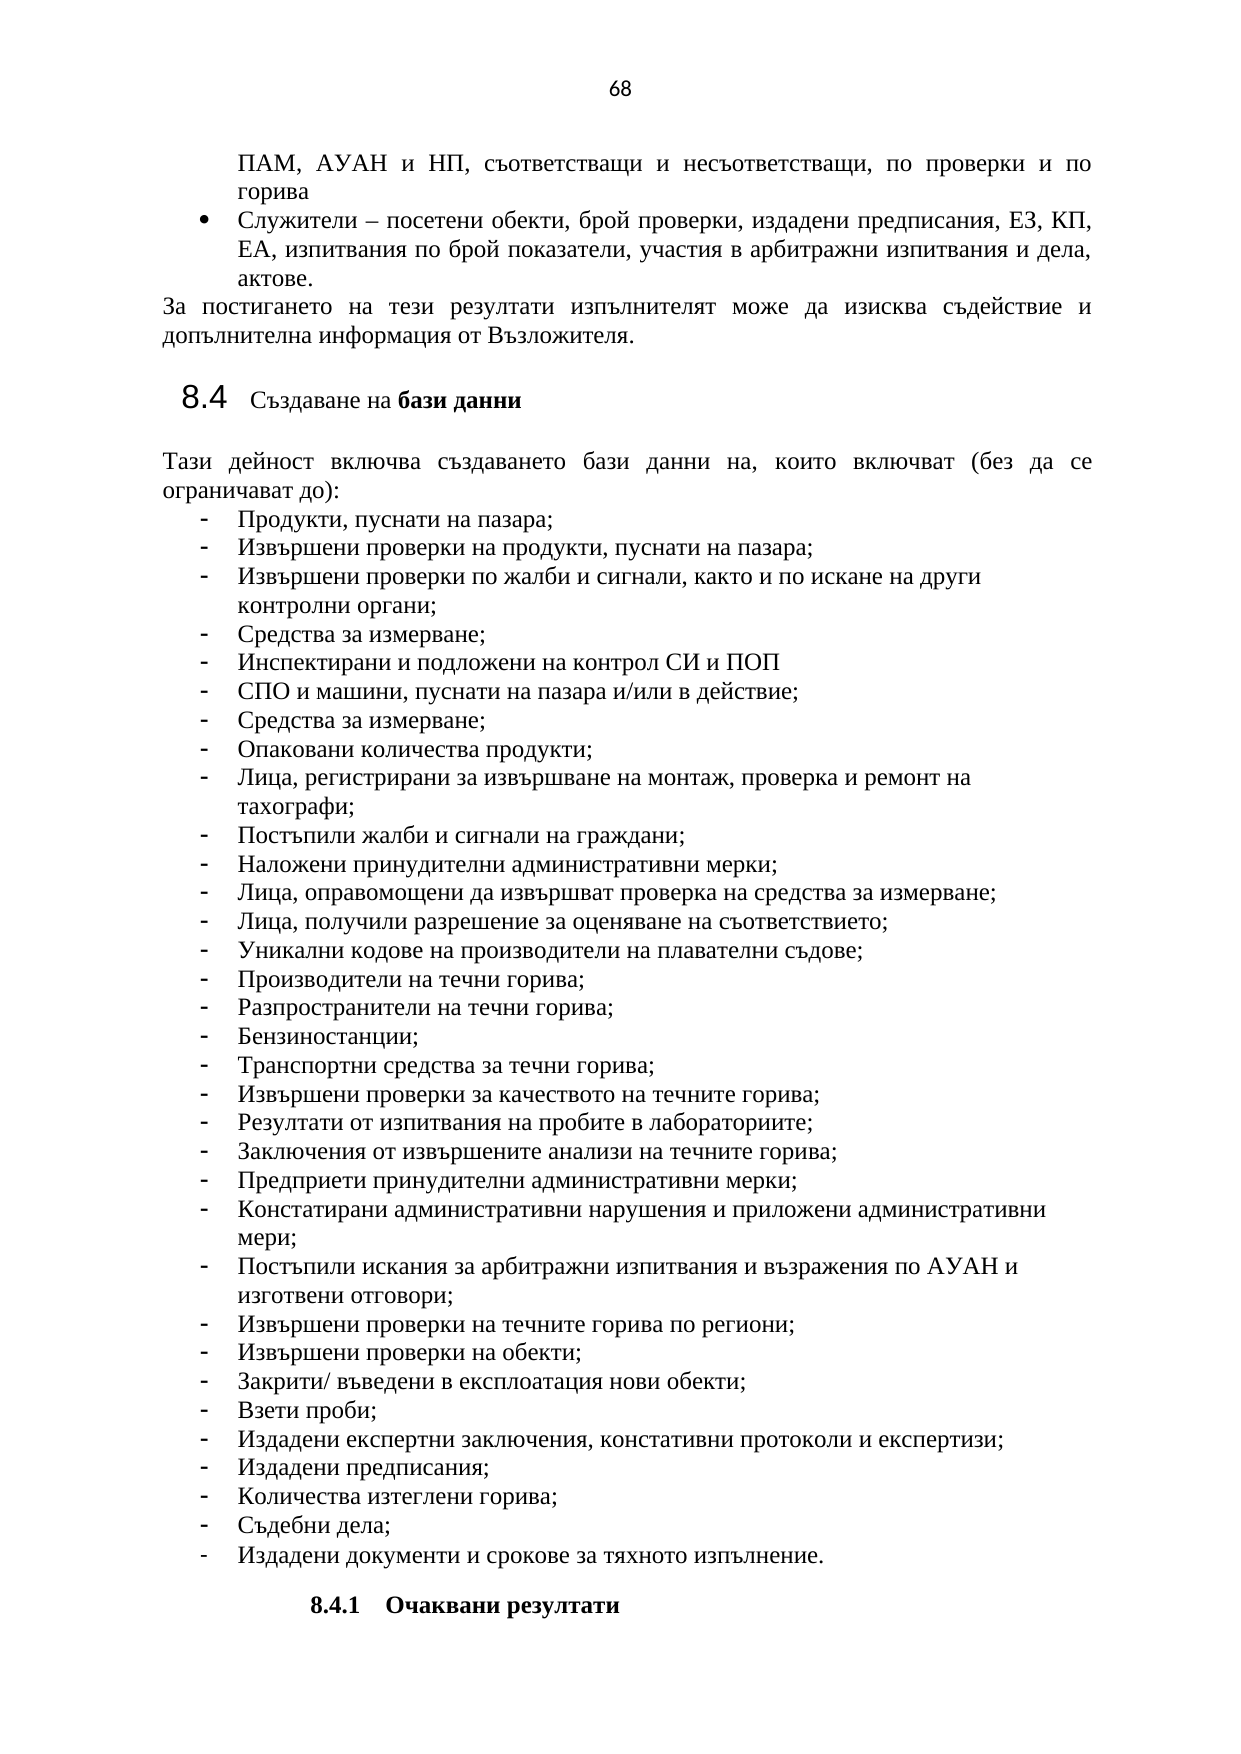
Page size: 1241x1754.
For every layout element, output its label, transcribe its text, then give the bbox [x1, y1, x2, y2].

list Продукти, пуснати на пазара; [200, 504, 1093, 532]
list Резултати от изпитвания на пробите в лабораториите; [200, 1107, 1093, 1136]
list Извършени проверки на течните горива по региони; [200, 1309, 1093, 1337]
list Извършени проверки по жалби и сигнали, както и по искане на други контролни органи; [200, 561, 1093, 619]
list Транспортни средства за течни горива; [200, 1050, 1093, 1079]
list Опаковани количества продукти; [200, 734, 1093, 762]
list Предприети принудителни административни мерки; [200, 1165, 1093, 1194]
list Издадени експертни заключения, констативни протоколи и експертизи; [200, 1424, 1093, 1452]
list Инспектирани и подложени на контрол СИ и ПОП [200, 647, 1093, 676]
list Издадени предписания; [200, 1452, 1093, 1481]
list Лица, регистрирани за извършване на монтаж, проверка и ремонт на тахографи; [200, 762, 1093, 820]
list Разпространители на течни горива; [200, 992, 1093, 1021]
list Производители на течни горива; [200, 964, 1093, 992]
list Постъпили жалби и сигнали на граждани; [200, 820, 1093, 849]
list Количества изтеглени горива; [200, 1481, 1093, 1510]
list Закрити/ въведени в експлоатация нови обекти; [200, 1366, 1093, 1395]
list Констатирани административни нарушения и приложени административни мери; [200, 1194, 1093, 1251]
list Средства за измерване; [200, 619, 1093, 647]
text За постигането на тези резултати изпълнителят може да изисква съдействие и допълнителна информация от Възложителя. [162, 291, 1093, 349]
list Съдебни дела; [200, 1510, 1093, 1539]
list ПАМ, АУАН и НП, съответстващи и несъответстващи, по проверки и по горива [200, 148, 1093, 205]
subtitle Създаване на бази данни [181, 378, 1093, 416]
text Тази дейност включва създаването бази данни на, които включват (без да се ограничават до): [162, 446, 1093, 504]
list Уникални кодове на производители на плавателни съдове; [200, 935, 1093, 964]
list Служители – посетени обекти, брой проверки, издадени предписания, ЕЗ, КП, ЕА, изпитвания по брой показатели, участия в арбитражни изпитвания и дела, актове. [200, 205, 1093, 291]
list Издадени документи и срокове за тяхното изпълнение. [200, 1539, 1093, 1569]
list Постъпили искания за арбитражни изпитвания и възражения по АУАН и изготвени отговори; [200, 1251, 1093, 1309]
list Бензиностанции; [200, 1021, 1093, 1050]
list Извършени проверки за качеството на течните горива; [200, 1079, 1093, 1107]
list Заключения от извършените анализи на течните горива; [200, 1136, 1093, 1165]
list Взети проби; [200, 1395, 1093, 1424]
list СПО и машини, пуснати на пазара и/или в действие; [200, 676, 1093, 705]
list Средства за измерване; [200, 705, 1093, 734]
list Наложени принудителни административни мерки; [200, 849, 1093, 877]
list Извършени проверки на обекти; [200, 1337, 1093, 1366]
subtitle Очаквани резултати [310, 1590, 1093, 1619]
list Лица, оправомощени да извършват проверка на средства за измерване; [200, 877, 1093, 906]
list Лица, получили разрешение за оценяване на съответствието; [200, 906, 1093, 935]
list Извършени проверки на продукти, пуснати на пазара; [200, 532, 1093, 561]
